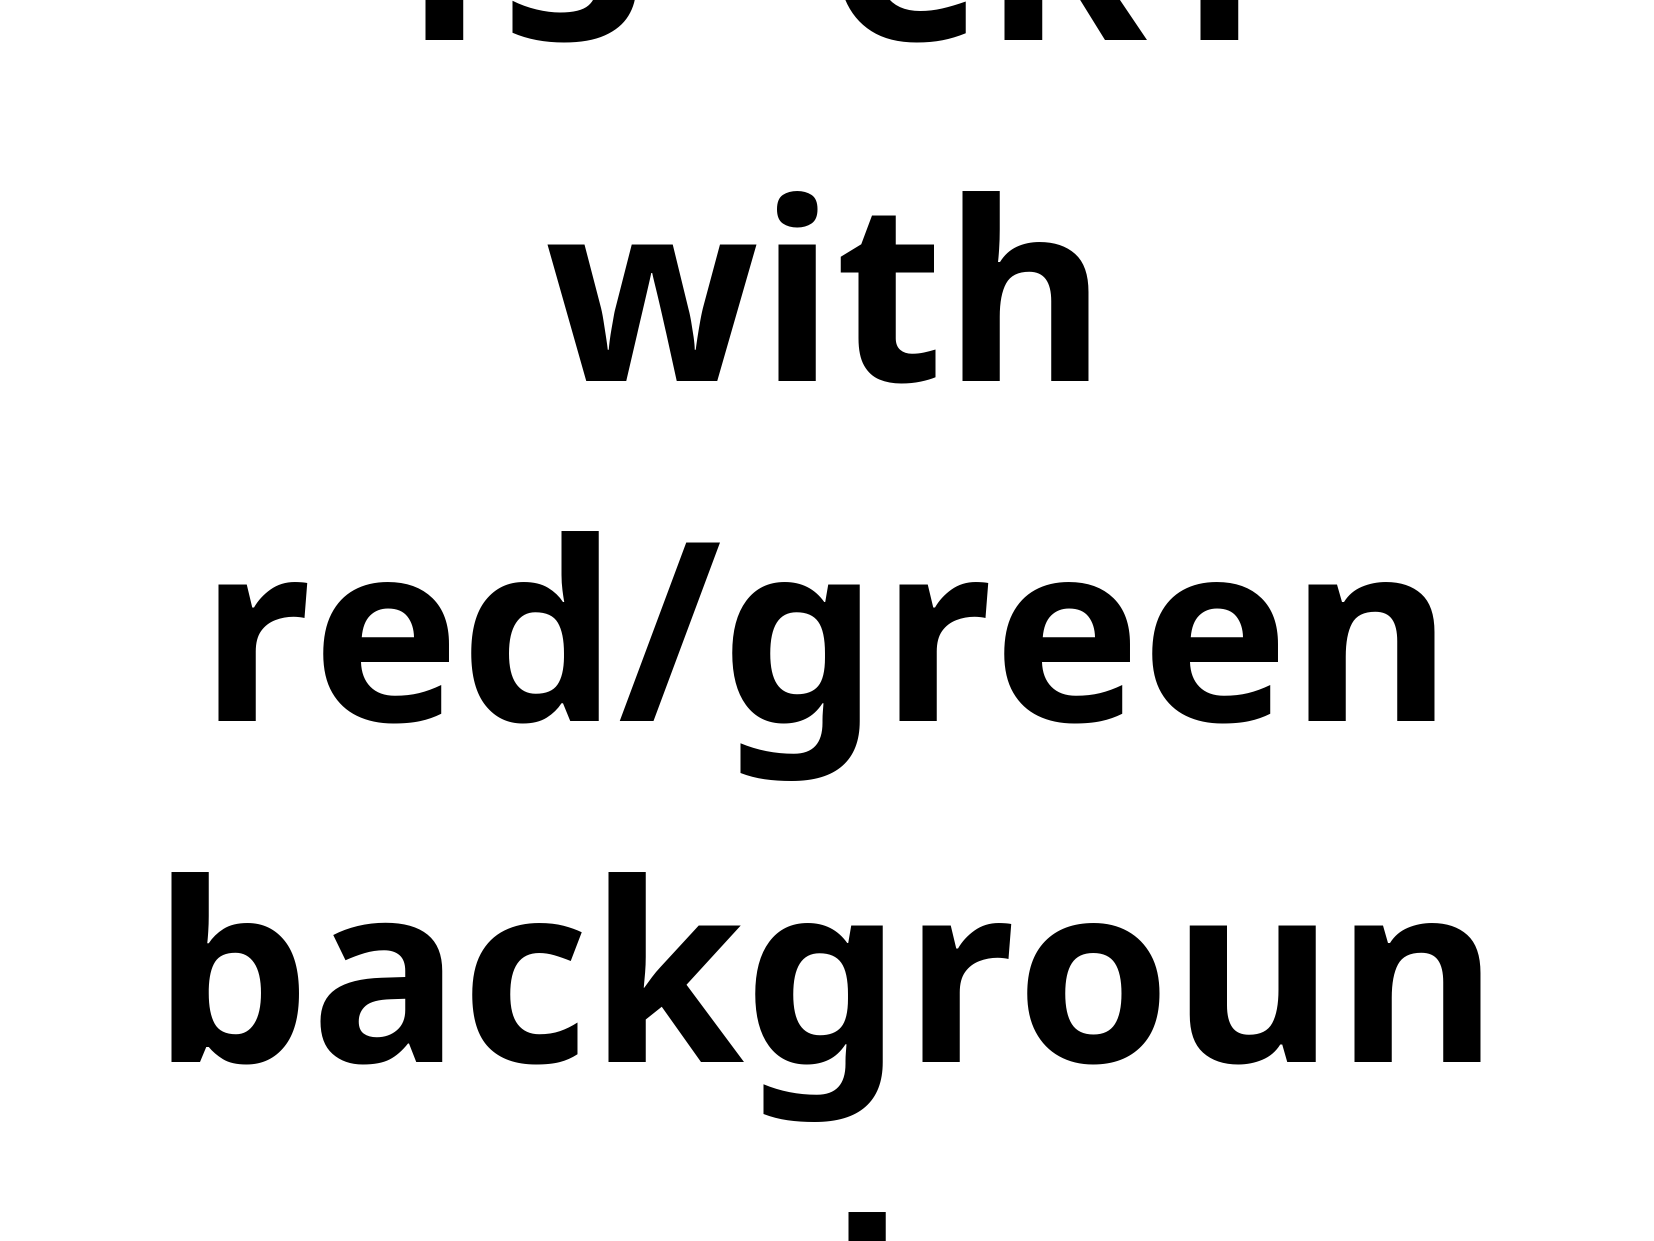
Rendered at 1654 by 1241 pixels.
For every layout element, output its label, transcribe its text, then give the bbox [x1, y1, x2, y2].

title 13” CRT with red/green background [82, 35, 1571, 1215]
